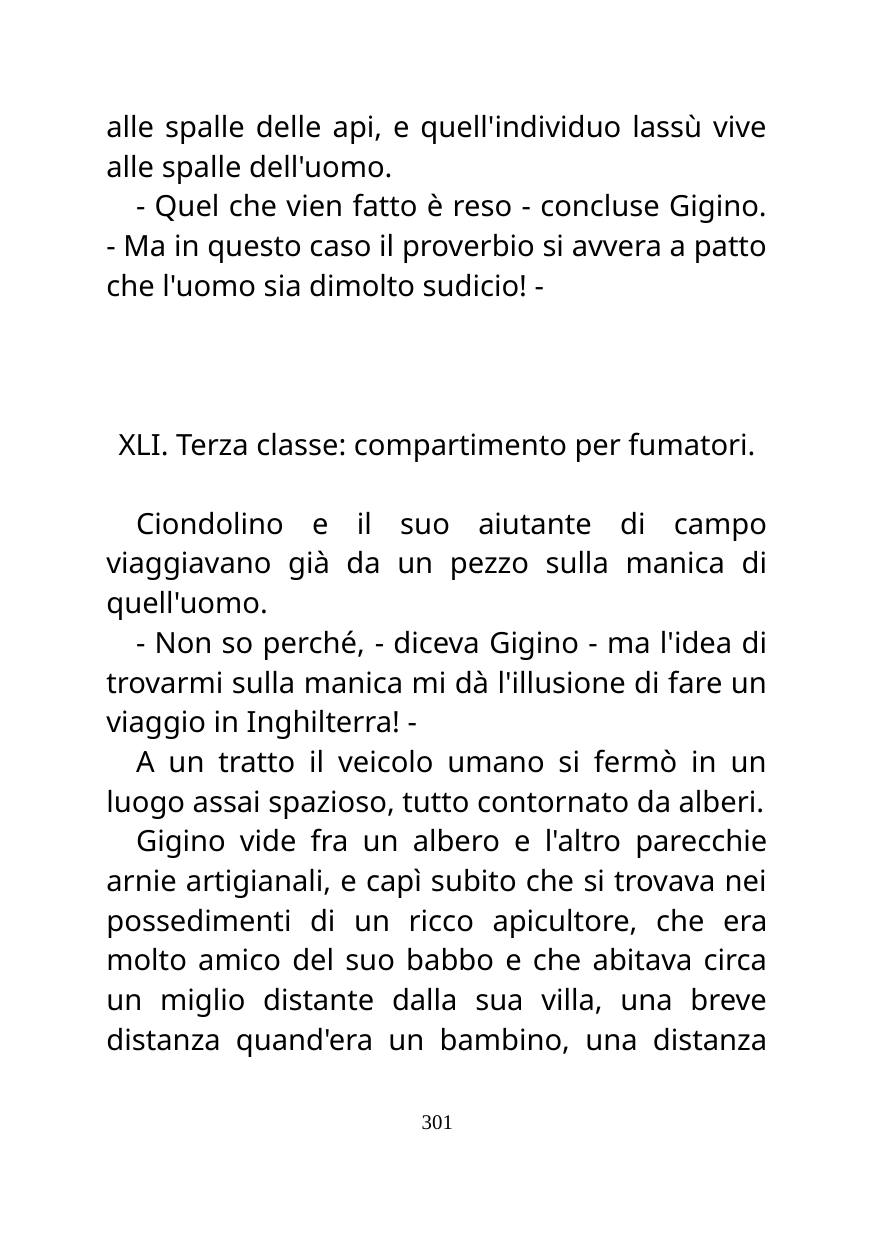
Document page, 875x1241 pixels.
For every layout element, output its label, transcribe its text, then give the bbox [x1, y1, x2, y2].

text A un tratto il veicolo umano si fermò in un luogo assai spazioso, tutto contornato da alberi. [106, 741, 768, 821]
text Ciondolino e il suo aiutante di campo viaggiavano già da un pezzo sulla manica di quell'uomo. [106, 503, 768, 622]
text Gigino vide fra un albero e l'altro parecchie arnie artigianali, e capì subito che si trovava nei possedimenti di un ricco apicultore, che era molto amico del suo babbo e che abitava circa un miglio distante dalla sua villa, una breve distanza quand'era un bambino, una distanza [106, 821, 768, 1059]
text - Non so perché, - diceva Gigino - ma l'idea di trovarmi sulla manica mi dà l'illusione di fare un viaggio in Inghilterra! - [106, 622, 768, 741]
text - Quel che vien fatto è reso - concluse Gigino. - Ma in questo caso il proverbio si avvera a patto che l'uomo sia dimolto sudicio! - [106, 186, 768, 305]
text alle spalle delle api, e quell'individuo lassù vive alle spalle dell'uomo. [106, 106, 768, 186]
text XLI. Terza classe: compartimento per fumatori. [106, 424, 768, 463]
